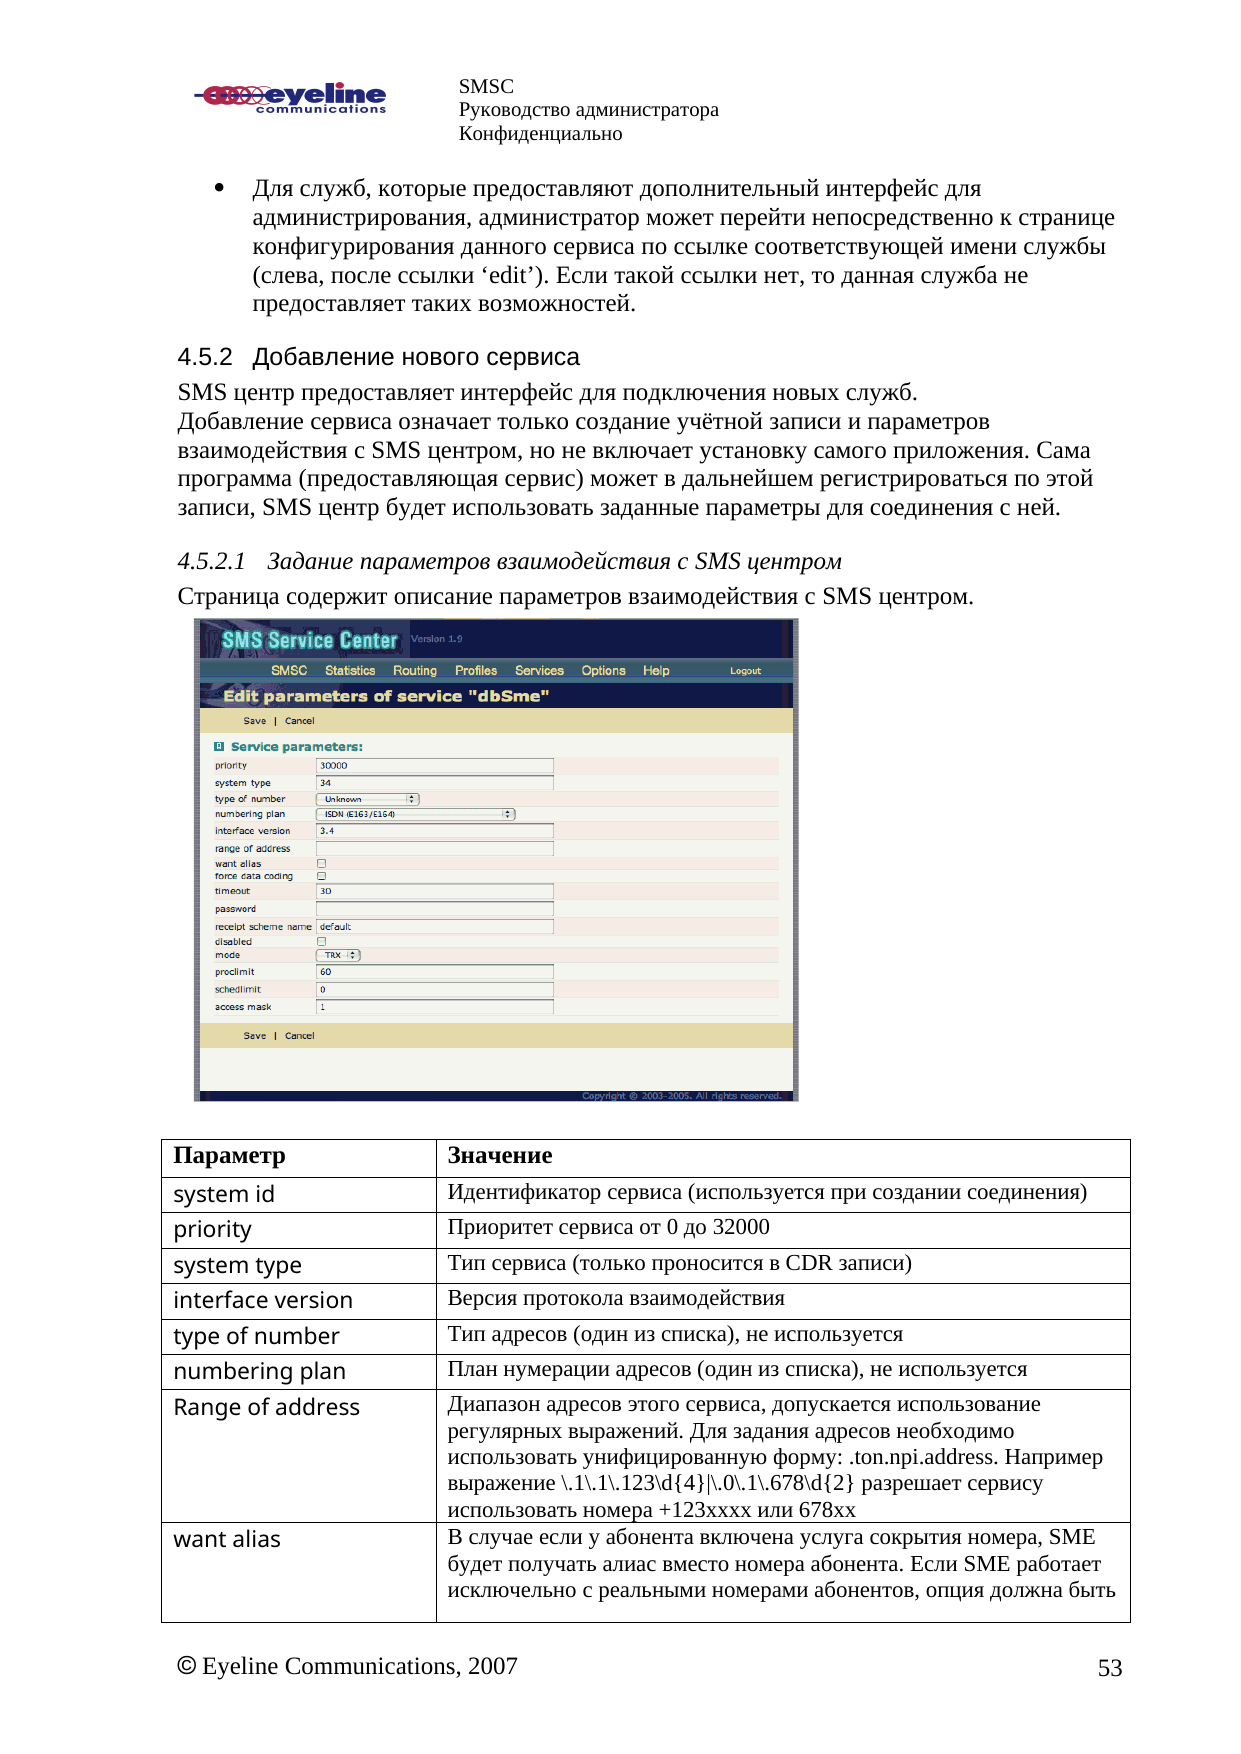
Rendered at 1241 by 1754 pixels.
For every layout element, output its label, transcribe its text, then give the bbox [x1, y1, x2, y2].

table_header Значение [437, 1140, 1130, 1177]
picture [194, 82, 386, 113]
text Страница содержит описание параметров взаимодействия с SMS центром. [177, 581, 1152, 610]
table_cell Идентификатор сервиса (используется при создании соединения) [437, 1178, 1130, 1212]
table_cell type of number [162, 1320, 436, 1354]
table_cell numbering plan [162, 1355, 436, 1389]
table_header Параметр [162, 1140, 436, 1177]
table_cell В случае если у абонента включена услуга сокрытия номера, SME будет получать алиас вместо номера абонента. Если SME работает исключельно с реальными номерами абонентов, опция должна быть [437, 1523, 1130, 1622]
table_cell priority [162, 1213, 436, 1248]
table_cell interface version [162, 1284, 436, 1318]
table_cell Приоритет сервиса от 0 до 32000 [437, 1213, 1130, 1248]
text Добавление сервиса означает только создание учётной записи и параметров взаимодействия с SMS центром, но не включает установку самого приложения. Сама программа (предоставляющая сервис) может в дальнейшем регистрироваться по этой записи, SMS центр будет использовать заданные параметры для соединения с ней. [177, 406, 1152, 521]
table_cell Range of address [162, 1390, 436, 1522]
text SMS центр предоставляет интерфейс для подключения новых служб. [177, 377, 1152, 406]
table_cell Версия протокола взаимодействия [437, 1284, 1130, 1318]
table_cell Диапазон адресов этого сервиса, допускается использование регулярных выражений. Для задания адресов необходимо использовать унифицированную форму: .ton.npi.address. Например выражение \.1\.1\.123\d{4}|\.0\.1\.678\d{2} разрешает сервису использовать номера +123xxxx или 678xx [437, 1390, 1130, 1522]
table_cell want alias [162, 1523, 436, 1622]
picture [193, 618, 799, 1102]
subtitle Задание параметров взаимодействия с SMS центром [177, 546, 1152, 575]
subtitle Добавление нового сервиса [177, 342, 1152, 371]
table_cell system type [162, 1249, 436, 1283]
table_cell system id [162, 1178, 436, 1212]
table_cell Тип адресов (один из списка), не используется [437, 1320, 1130, 1354]
table_cell План нумерации адресов (один из списка), не используется [437, 1355, 1130, 1389]
list Для служб, которые предоставляют дополнительный интерфейс для администрирования, администратор может перейти непосредственно к странице конфигурирования данного сервиса по ссылке соответствующей имени службы (слева, после ссылки ‘edit’). Если такой ссылки нет, то данная служба не предоставляет таких возможностей. [215, 173, 1152, 317]
table_cell Тип сервиса (только проносится в CDR записи) [437, 1249, 1130, 1283]
